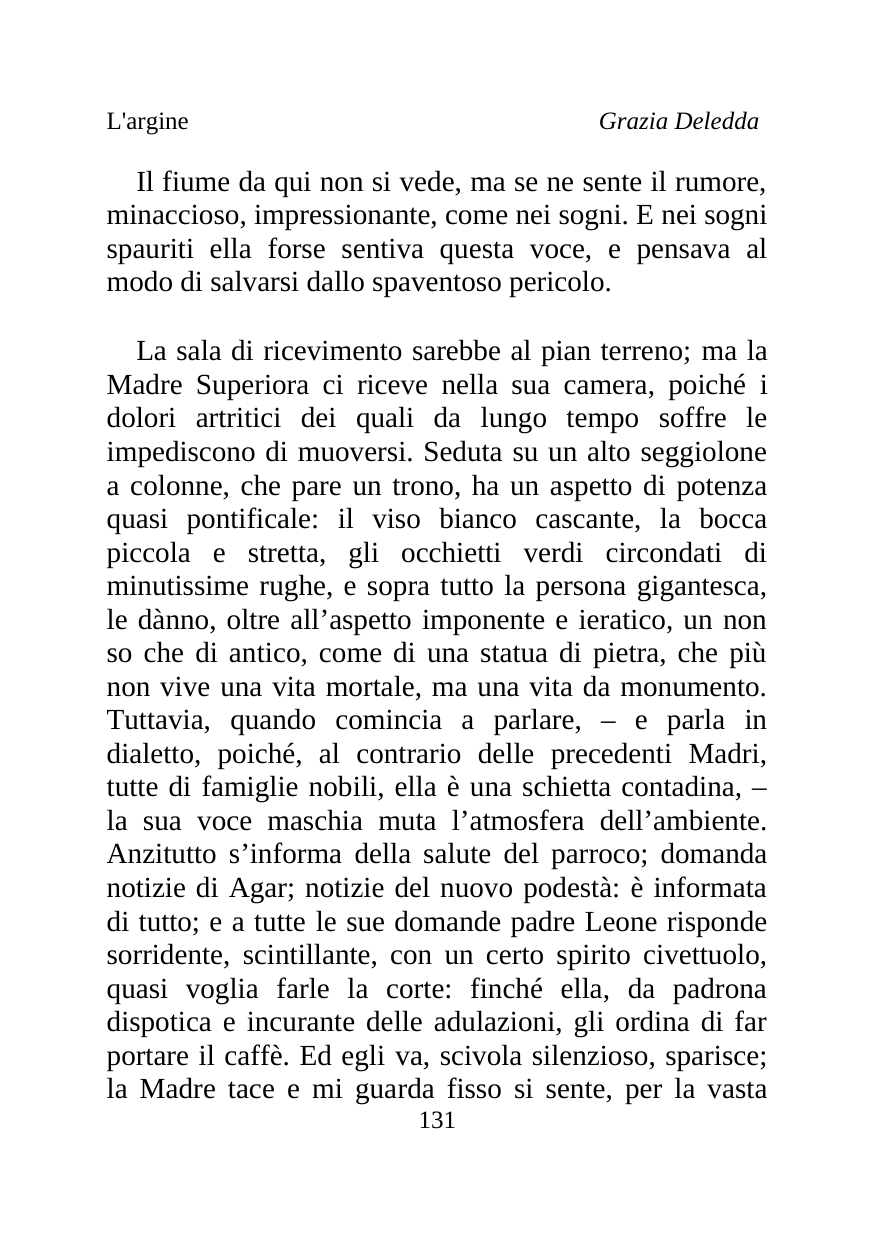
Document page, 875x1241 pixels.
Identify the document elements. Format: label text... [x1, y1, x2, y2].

text Il fiume da qui non si vede, ma se ne sente il rumore, minaccioso, impressionante, come nei sogni. E nei sogni spauriti ella forse sentiva questa voce, e pensava al modo di salvarsi dallo spaventoso pericolo. [106, 164, 768, 298]
text La sala di ricevimento sarebbe al pian terreno; ma la Madre Superiora ci riceve nella sua camera, poiché i dolori artritici dei quali da lungo tempo soffre le impediscono di muoversi. Seduta su un alto seggiolone a colonne, che pare un trono, ha un aspetto di potenza quasi pontificale: il viso bianco cascante, la bocca piccola e stretta, gli occhietti verdi circondati di minutissime rughe, e sopra tutto la persona gigantesca, le dànno, oltre all’aspetto imponente e ieratico, un non so che di antico, come di una statua di pietra, che più non vive una vita mortale, ma una vita da monumento. Tuttavia, quando comincia a parlare, – e parla in dialetto, poiché, al contrario delle precedenti Madri, tutte di famiglie nobili, ella è una schietta contadina, – la sua voce maschia muta l’atmosfera dell’ambiente. Anzitutto s’informa della salute del parroco; domanda notizie di Agar; notizie del nuovo podestà: è informata di tutto; e a tutte le sue domande padre Leone risponde sorridente, scintillante, con un certo spirito civettuolo, quasi voglia farle la corte: finché ella, da padrona dispotica e incurante delle adulazioni, gli ordina di far portare il caffè. Ed egli va, scivola silenzioso, sparisce; la Madre tace e mi guarda fisso si sente, per la vasta [106, 333, 768, 1105]
